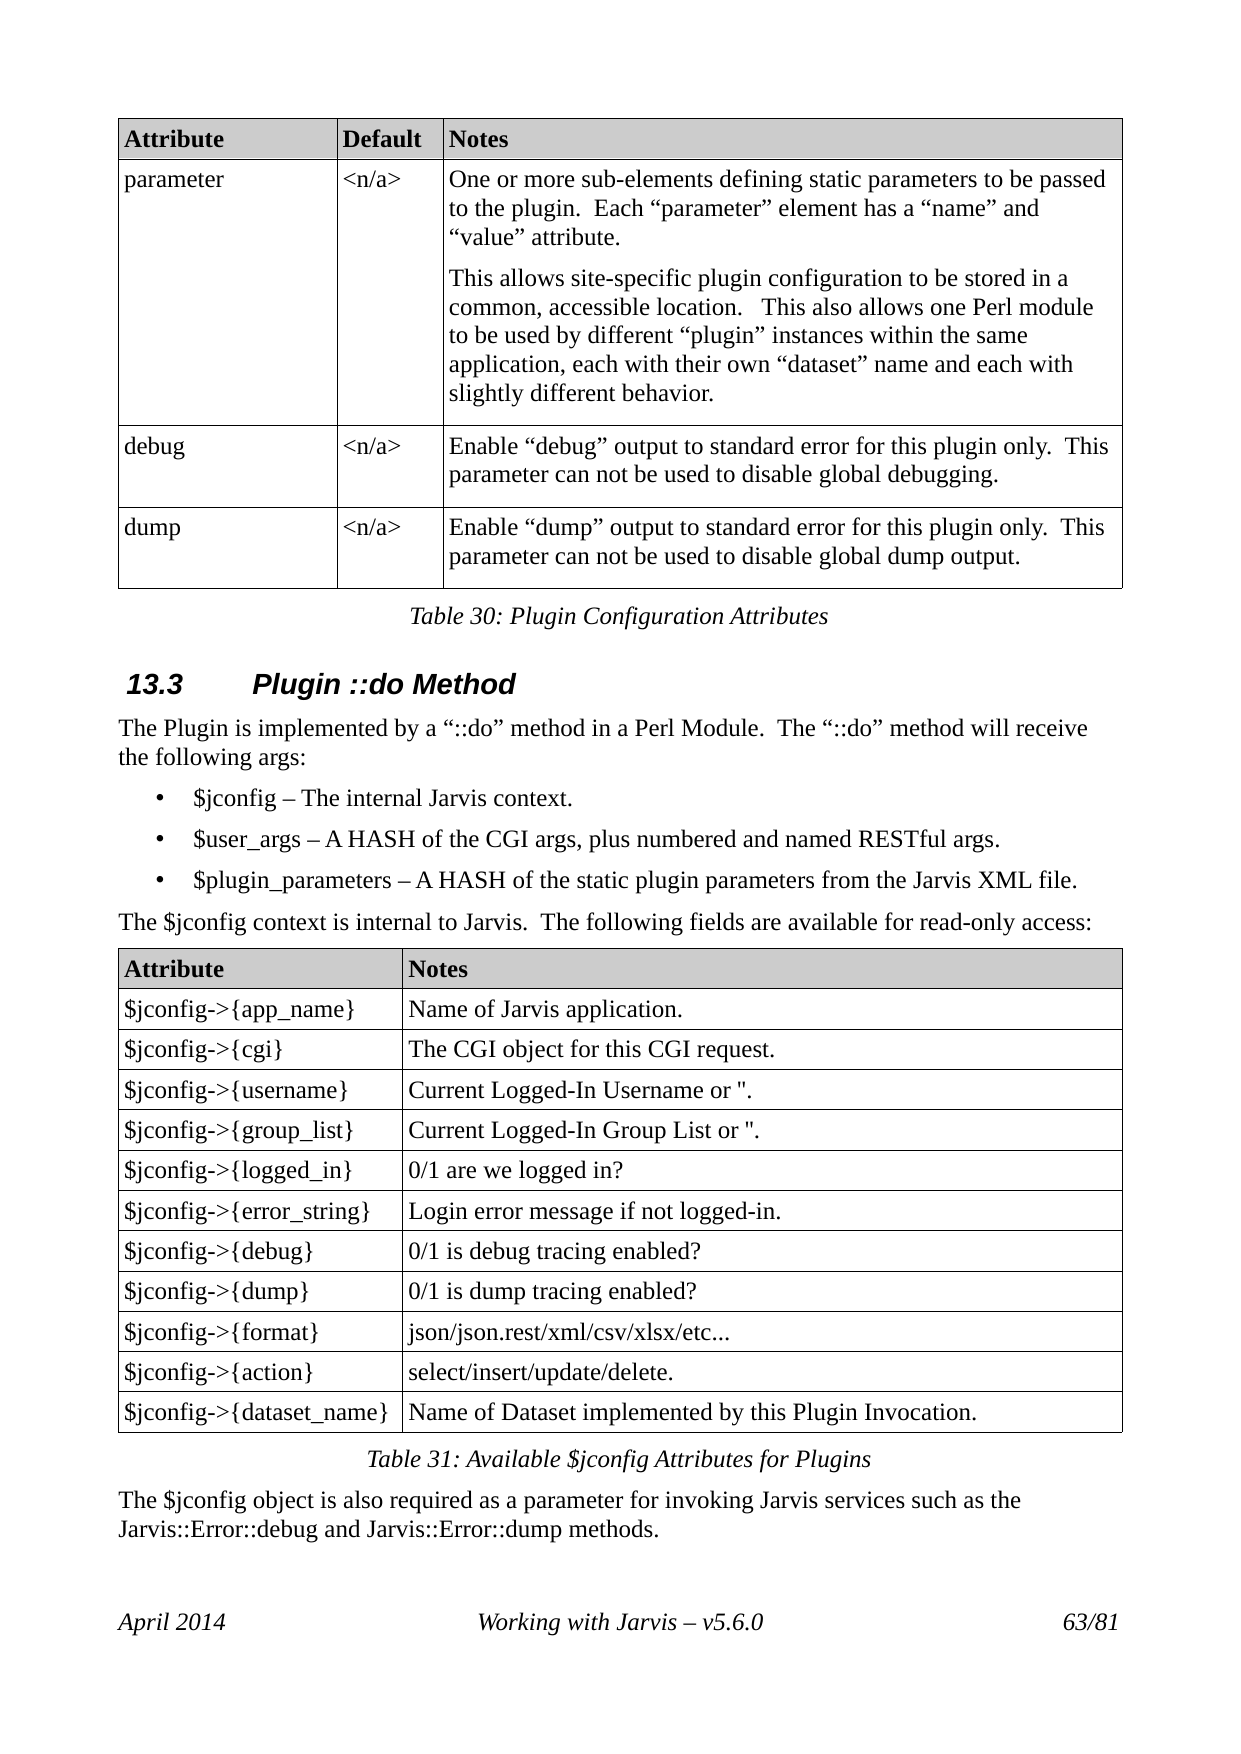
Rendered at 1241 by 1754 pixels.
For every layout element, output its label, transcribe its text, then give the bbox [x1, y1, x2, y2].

table_cell <n/a> [338, 160, 443, 425]
list $user_args – A HASH of the CGI args, plus numbered and named RESTful args. [156, 824, 1122, 853]
table_cell The CGI object for this CGI request. [403, 1030, 1122, 1069]
text Table 30: Plugin Configuration Attributes [118, 601, 1122, 629]
table_cell Name of Dataset implemented by this Plugin Invocation. [403, 1392, 1122, 1432]
table_header Attribute [119, 119, 337, 158]
table_cell $jconfig->{app_name} [119, 989, 402, 1029]
table_cell $jconfig->{group_list} [119, 1110, 402, 1149]
table_cell $jconfig->{debug} [119, 1231, 402, 1271]
table_cell 0/1 are we logged in? [403, 1151, 1122, 1190]
table_cell dump [119, 508, 337, 588]
table_cell Current Logged-In Username or ''. [403, 1070, 1122, 1109]
table_cell 0/1 is dump tracing enabled? [403, 1272, 1122, 1311]
table_cell parameter [119, 160, 337, 425]
table_cell $jconfig->{logged_in} [119, 1151, 402, 1190]
table_cell <n/a> [338, 508, 443, 588]
table_cell $jconfig->{action} [119, 1352, 402, 1391]
table_header Default [338, 119, 443, 158]
table_cell Enable “dump” output to standard error for this plugin only. This parameter can not be used to disable global dump output. [444, 508, 1122, 588]
table_header Notes [403, 949, 1122, 988]
table_cell 0/1 is debug tracing enabled? [403, 1231, 1122, 1271]
list $jconfig – The internal Jarvis context. [156, 783, 1122, 812]
table_cell $jconfig->{username} [119, 1070, 402, 1109]
table_cell json/json.rest/xml/csv/xlsx/etc... [403, 1312, 1122, 1351]
table_cell One or more sub-elements defining static parameters to be passed to the plugin. Each “parameter” element has a “name” and “value” attribute. This allows site-specific plugin configuration to be stored in a common, accessible location. This also allows one Perl module to be used by different “plugin” instances within the same application, each with their own “dataset” name and each with slightly different behavior. [444, 160, 1122, 425]
table_cell Enable “debug” output to standard error for this plugin only. This parameter can not be used to disable global debugging. [444, 426, 1122, 507]
table_cell $jconfig->{dataset_name} [119, 1392, 402, 1432]
table_cell Name of Jarvis application. [403, 989, 1122, 1029]
table_cell $jconfig->{cgi} [119, 1030, 402, 1069]
text Table 31: Available $jconfig Attributes for Plugins [118, 1444, 1122, 1473]
table_cell debug [119, 426, 337, 507]
table_cell $jconfig->{dump} [119, 1272, 402, 1311]
text The Plugin is implemented by a “::do” method in a Perl Module. The “::do” method will receive the following args: [118, 713, 1122, 771]
table_cell $jconfig->{error_string} [119, 1191, 402, 1230]
subtitle Plugin ::do Method [118, 667, 1122, 701]
table_header Attribute [119, 949, 402, 988]
table_cell Current Logged-In Group List or ''. [403, 1110, 1122, 1149]
table_cell Login error message if not logged-in. [403, 1191, 1122, 1230]
table_cell select/insert/update/delete. [403, 1352, 1122, 1391]
table_cell <n/a> [338, 426, 443, 507]
text The $jconfig object is also required as a parameter for invoking Jarvis services such as the Jarvis::Error::debug and Jarvis::Error::dump methods. [118, 1486, 1122, 1543]
list $plugin_parameters – A HASH of the static plugin parameters from the Jarvis XML file. [156, 866, 1122, 894]
table_cell $jconfig->{format} [119, 1312, 402, 1351]
text The $jconfig context is internal to Jarvis. The following fields are available for read-only access: [118, 907, 1122, 936]
table_header Notes [444, 119, 1122, 158]
